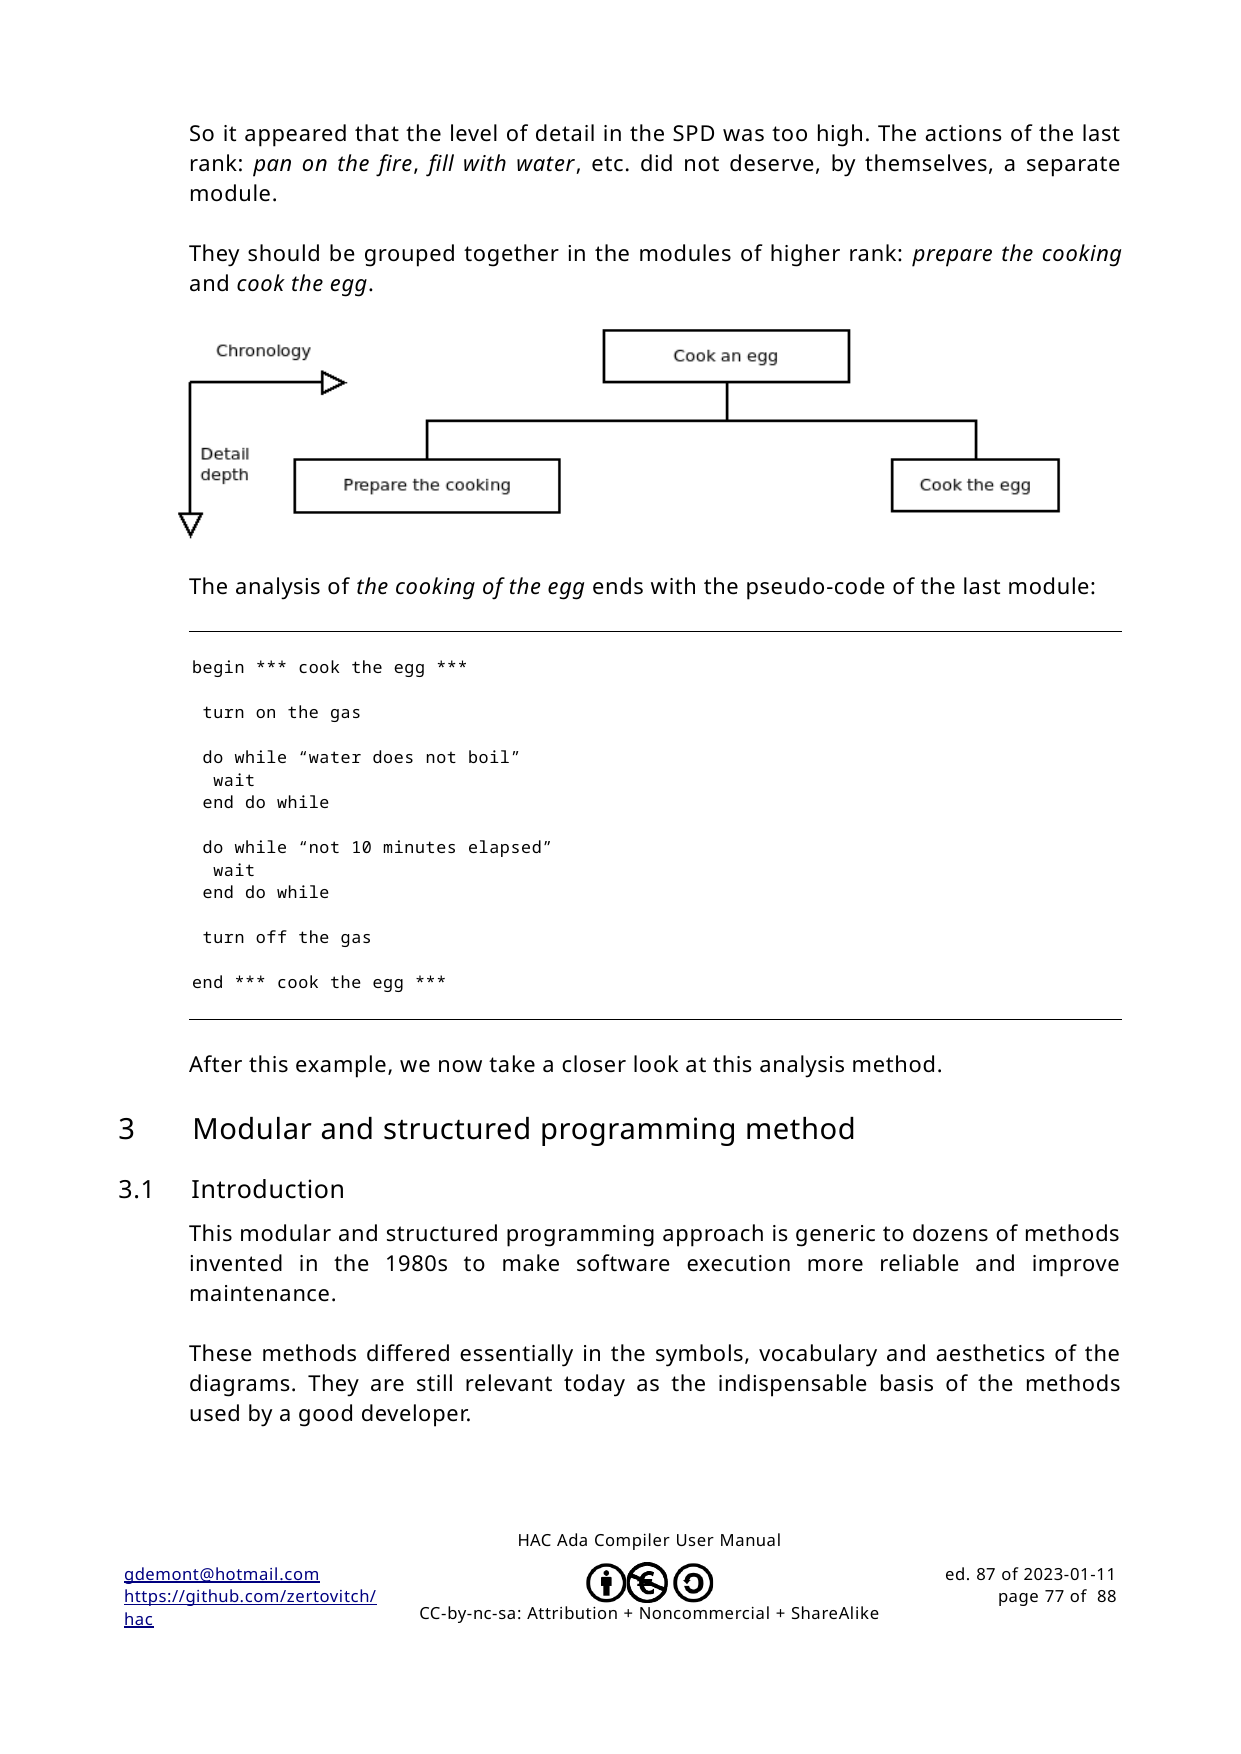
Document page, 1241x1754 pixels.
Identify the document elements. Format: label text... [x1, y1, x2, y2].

list turn off the gas [189, 901, 1122, 946]
text After this example, we now take a closer look at this analysis method. [189, 1049, 1122, 1079]
list end do while [189, 788, 1122, 811]
list do while “water does not boil” [189, 721, 1122, 766]
picture [585, 1562, 668, 1603]
list wait [189, 766, 1122, 788]
list end do while [189, 878, 1122, 901]
list wait [189, 856, 1122, 878]
picture [177, 328, 1063, 541]
subtitle Modular and structured programming method [118, 1109, 1122, 1148]
text This modular and structured programming approach is generic to dozens of methods invented in the 1980s to make software execution more reliable and improve maintenance. [189, 1218, 1122, 1308]
text These methods differed essentially in the symbols, vocabulary and aesthetics of the diagrams. They are still relevant today as the indispensable basis of the methods used by a good developer. [189, 1338, 1122, 1428]
list end *** cook the egg *** [189, 946, 1122, 1019]
text So it appeared that the level of detail in the SPD was too high. The actions of the last rank: pan on the fire, fill with water, etc. did not deserve, by themselves, a separate module. [189, 118, 1122, 208]
list do while “not 10 minutes elapsed” [189, 811, 1122, 856]
subtitle Introduction [118, 1172, 1122, 1206]
text They should be grouped together in the modules of higher rank: prepare the cooking and cook the egg. [189, 238, 1122, 298]
list begin *** cook the egg *** [189, 632, 1122, 676]
picture [672, 1562, 714, 1603]
text The analysis of the cooking of the egg ends with the pseudo-code of the last module: [189, 571, 1122, 601]
list turn on the gas [189, 676, 1122, 721]
